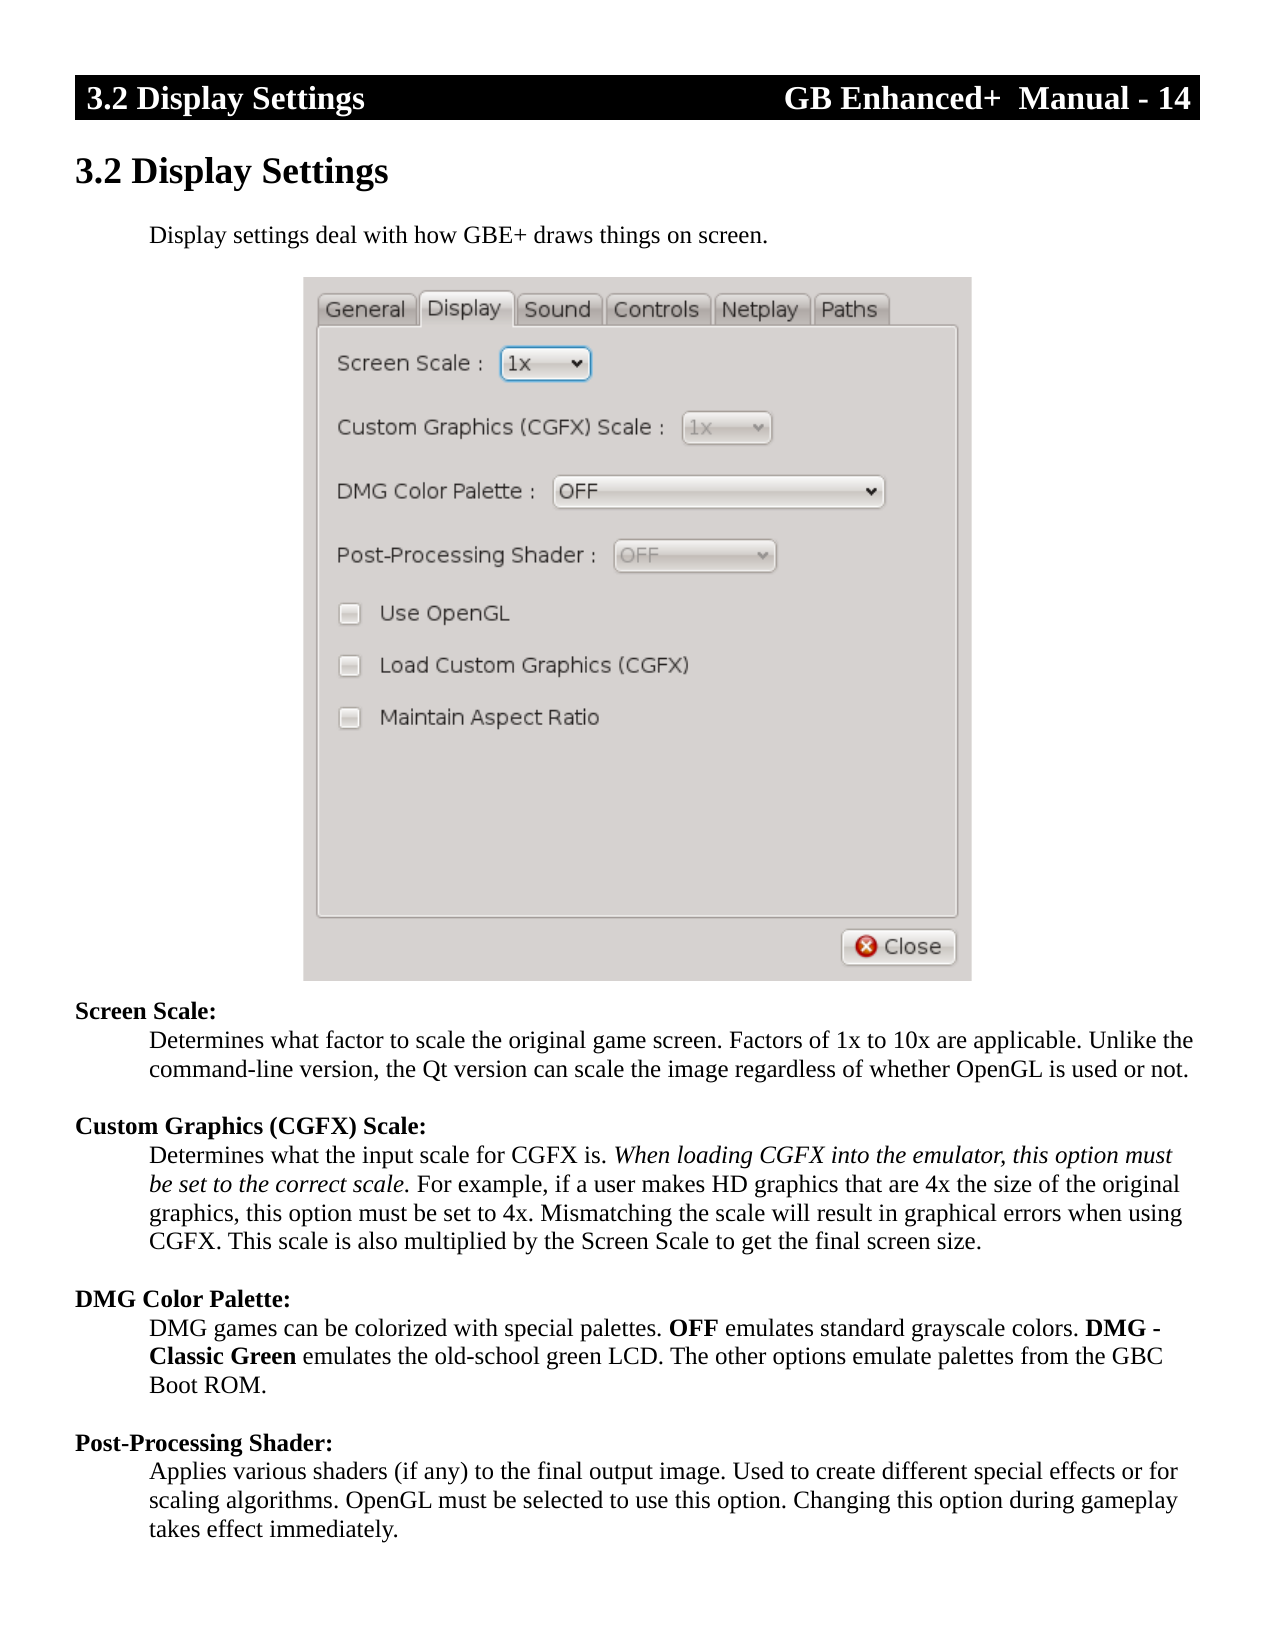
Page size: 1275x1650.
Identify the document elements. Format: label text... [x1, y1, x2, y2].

text Determines what factor to scale the original game screen. Factors of 1x to 10x are applicable. Unlike the command-line version, the Qt version can scale the image regardless of whether OpenGL is used or not. [75, 1025, 1200, 1083]
text DMG Color Palette: [75, 1284, 1200, 1313]
picture [303, 277, 972, 981]
text Display settings deal with how GBE+ draws things on screen. [75, 220, 1200, 249]
text DMG games can be colorized with special palettes. OFF emulates standard grayscale colors. DMG - Classic Green emulates the old-school green LCD. The other options emulate palettes from the GBC Boot ROM. [75, 1313, 1200, 1399]
text 3.2 Display Settings GB Enhanced+ Manual - 14 [75, 75, 1200, 119]
text 3.2 Display Settings [75, 148, 1200, 191]
text Determines what the input scale for CGFX is. When loading CGFX into the emulator, this option must be set to the correct scale. For example, if a user makes HD graphics that are 4x the size of the original graphics, this option must be set to 4x. Mismatching the scale will result in graphical errors when using CGFX. This scale is also multiplied by the Screen Scale to get the final screen size. [75, 1140, 1200, 1255]
text Screen Scale: [75, 996, 1200, 1025]
text Applies various shaders (if any) to the final output image. Used to create different special effects or for scaling algorithms. OpenGL must be selected to use this option. Changing this option during gameplay takes effect immediately. [75, 1456, 1200, 1543]
text Post-Processing Shader: [75, 1428, 1200, 1456]
text Custom Graphics (CGFX) Scale: [75, 1111, 1200, 1140]
